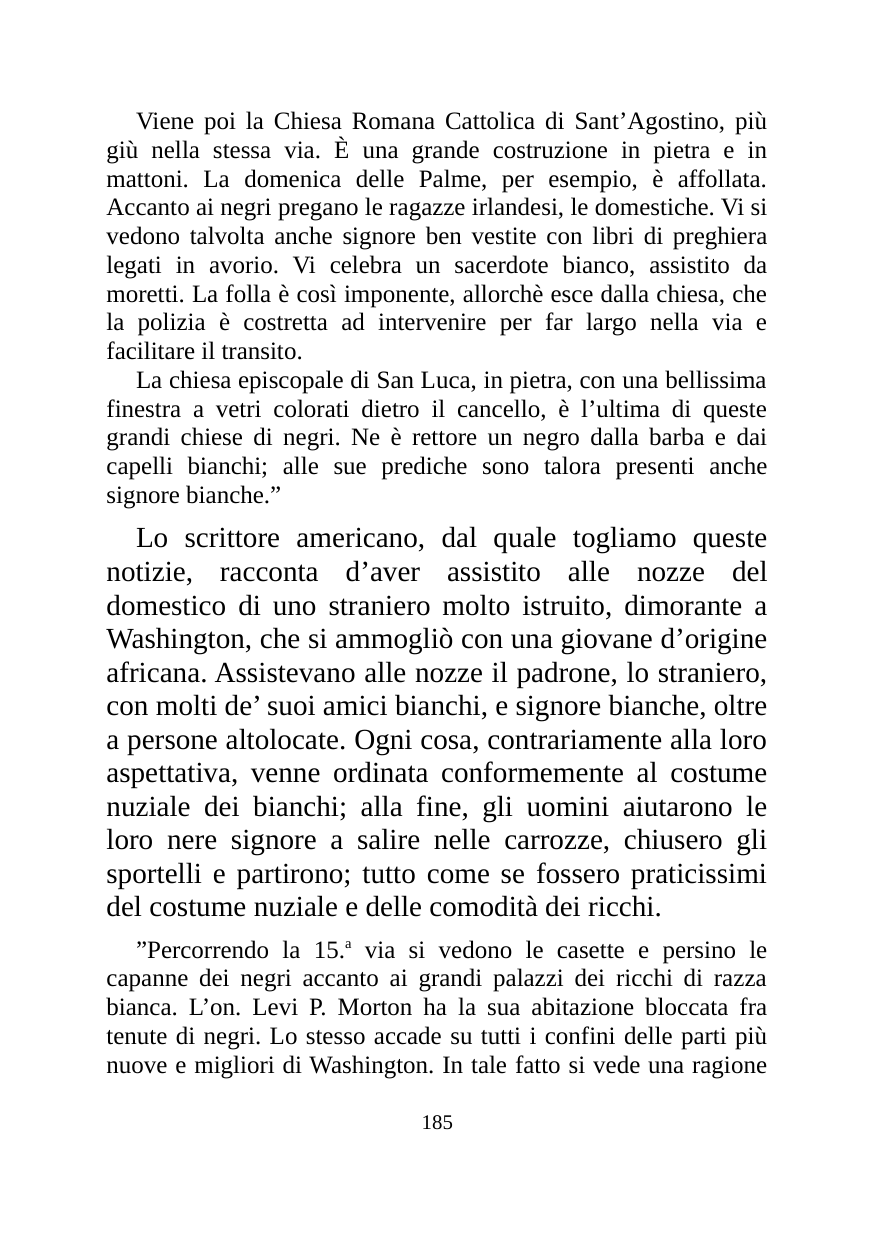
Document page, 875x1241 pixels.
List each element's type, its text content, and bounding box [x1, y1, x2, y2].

text La chiesa episcopale di San Luca, in pietra, con una bellissima finestra a vetri colorati dietro il cancello, è l’ultima di queste grandi chiese di negri. Ne è rettore un negro dalla barba e dai capelli bianchi; alle sue prediche sono talora presenti anche signore bianche.” [106, 365, 768, 509]
text ”Percorrendo la 15.a via si vedono le casette e persino le capanne dei negri accanto ai grandi palazzi dei ricchi di razza bianca. L’on. Levi P. Morton ha la sua abitazione bloccata fra tenute di negri. Lo stesso accade su tutti i confini delle parti più nuove e migliori di Washington. In tale fatto si vede una ragione [106, 935, 768, 1078]
text Lo scrittore americano, dal quale togliamo queste notizie, racconta d’aver assistito alle nozze del domestico di uno straniero molto istruito, dimorante a Washington, che si ammogliò con una giovane d’origine africana. Assistevano alle nozze il padrone, lo straniero, con molti de’ suoi amici bianchi, e signore bianche, oltre a persone altolocate. Ogni cosa, contrariamente alla loro aspettativa, venne ordinata conformemente al costume nuziale dei bianchi; alla fine, gli uomini aiutarono le loro nere signore a salire nelle carrozze, chiusero gli sportelli e partirono; tutto come se fossero praticissimi del costume nuziale e delle comodità dei ricchi. [106, 521, 768, 923]
text Viene poi la Chiesa Romana Cattolica di Sant’Agostino, più giù nella stessa via. È una grande costruzione in pietra e in mattoni. La domenica delle Palme, per esempio, è affollata. Accanto ai negri pregano le ragazze irlandesi, le domestiche. Vi si vedono talvolta anche signore ben vestite con libri di preghiera legati in avorio. Vi celebra un sacerdote bianco, assistito da moretti. La folla è così imponente, allorchè esce dalla chiesa, che la polizia è costretta ad intervenire per far largo nella via e facilitare il transito. [106, 106, 768, 365]
